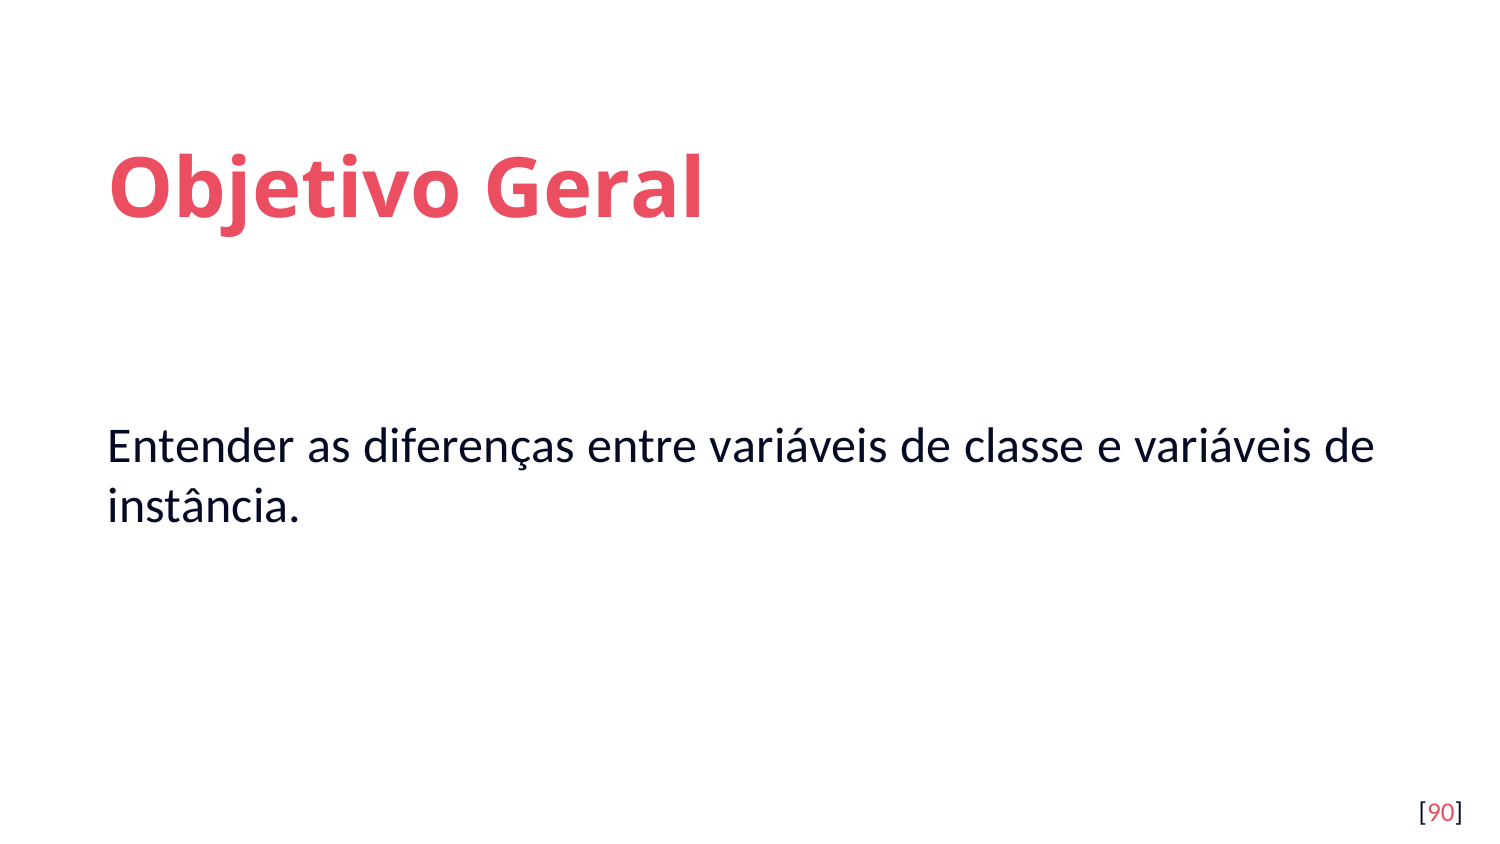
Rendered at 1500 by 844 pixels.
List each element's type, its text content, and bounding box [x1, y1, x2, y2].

text_box Objetivo Geral [92, 104, 1408, 243]
text_box Entender as diferenças entre variáveis de classe e variáveis de instância. [92, 304, 1408, 641]
slide_number [90] [1403, 779, 1494, 844]
